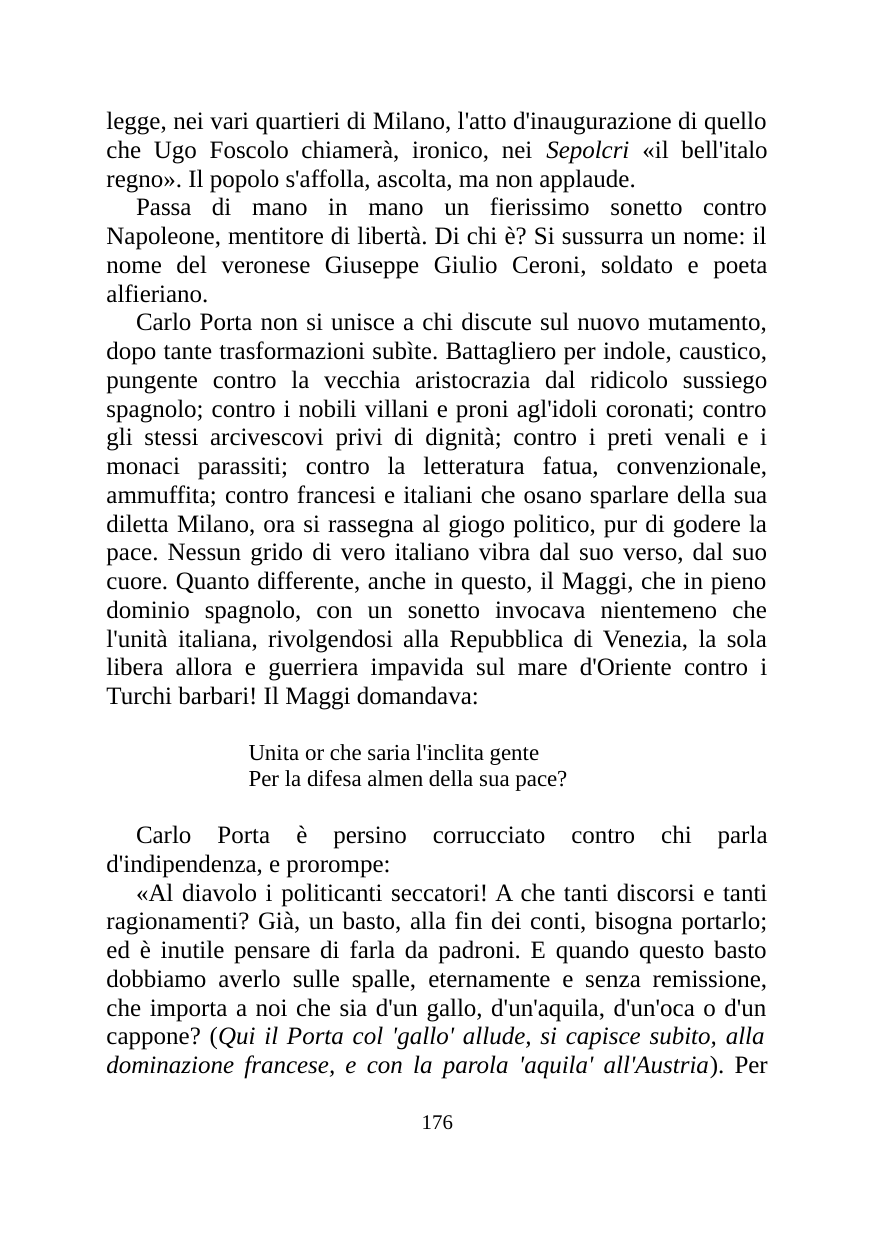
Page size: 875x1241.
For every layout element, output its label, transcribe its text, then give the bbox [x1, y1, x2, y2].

text Carlo Porta non si unisce a chi discute sul nuovo mutamento, dopo tante trasformazioni subìte. Battagliero per indole, caustico, pungente contro la vecchia aristocrazia dal ridicolo sussiego spagnolo; contro i nobili villani e proni agl'idoli coronati; contro gli stessi arcivescovi privi di dignità; contro i preti venali e i monaci parassiti; contro la letteratura fatua, convenzionale, ammuffita; contro francesi e italiani che osano sparlare della sua diletta Milano, ora si rassegna al giogo politico, pur di godere la pace. Nessun grido di vero italiano vibra dal suo verso, dal suo cuore. Quanto differente, anche in questo, il Maggi, che in pieno dominio spagnolo, con un sonetto invocava nientemeno che l'unità italiana, rivolgendosi alla Repubblica di Venezia, la sola libera allora e guerriera impavida sul mare d'Oriente contro i Turchi barbari! Il Maggi domandava: [106, 307, 768, 710]
text «Al diavolo i politicanti seccatori! A che tanti discorsi e tanti ragionamenti? Già, un basto, alla fin dei conti, bisogna portarlo; ed è inutile pensare di farla da padroni. E quando questo basto dobbiamo averlo sulle spalle, eternamente e senza remissione, che importa a noi che sia d'un gallo, d'un'aquila, d'un'oca o d'un cappone? (Qui il Porta col 'gallo' allude, si capisce subito, alla dominazione francese, e con la parola 'aquila' all'Austria). Per [106, 878, 768, 1079]
text Carlo Porta è persino corrucciato contro chi parla d'indipendenza, e prorompe: [106, 820, 768, 878]
text Unita or che saria l'inclita gente [219, 739, 768, 765]
text Passa di mano in mano un fierissimo sonetto contro Napoleone, mentitore di libertà. Di chi è? Si sussurra un nome: il nome del veronese Giuseppe Giulio Ceroni, soldato e poeta alfieriano. [106, 192, 768, 307]
text Per la difesa almen della sua pace? [219, 765, 768, 791]
text legge, nei vari quartieri di Milano, l'atto d'inaugurazione di quello che Ugo Foscolo chiamerà, ironico, nei Sepolcri «il bell'italo regno». Il popolo s'affolla, ascolta, ma non applaude. [106, 106, 768, 192]
